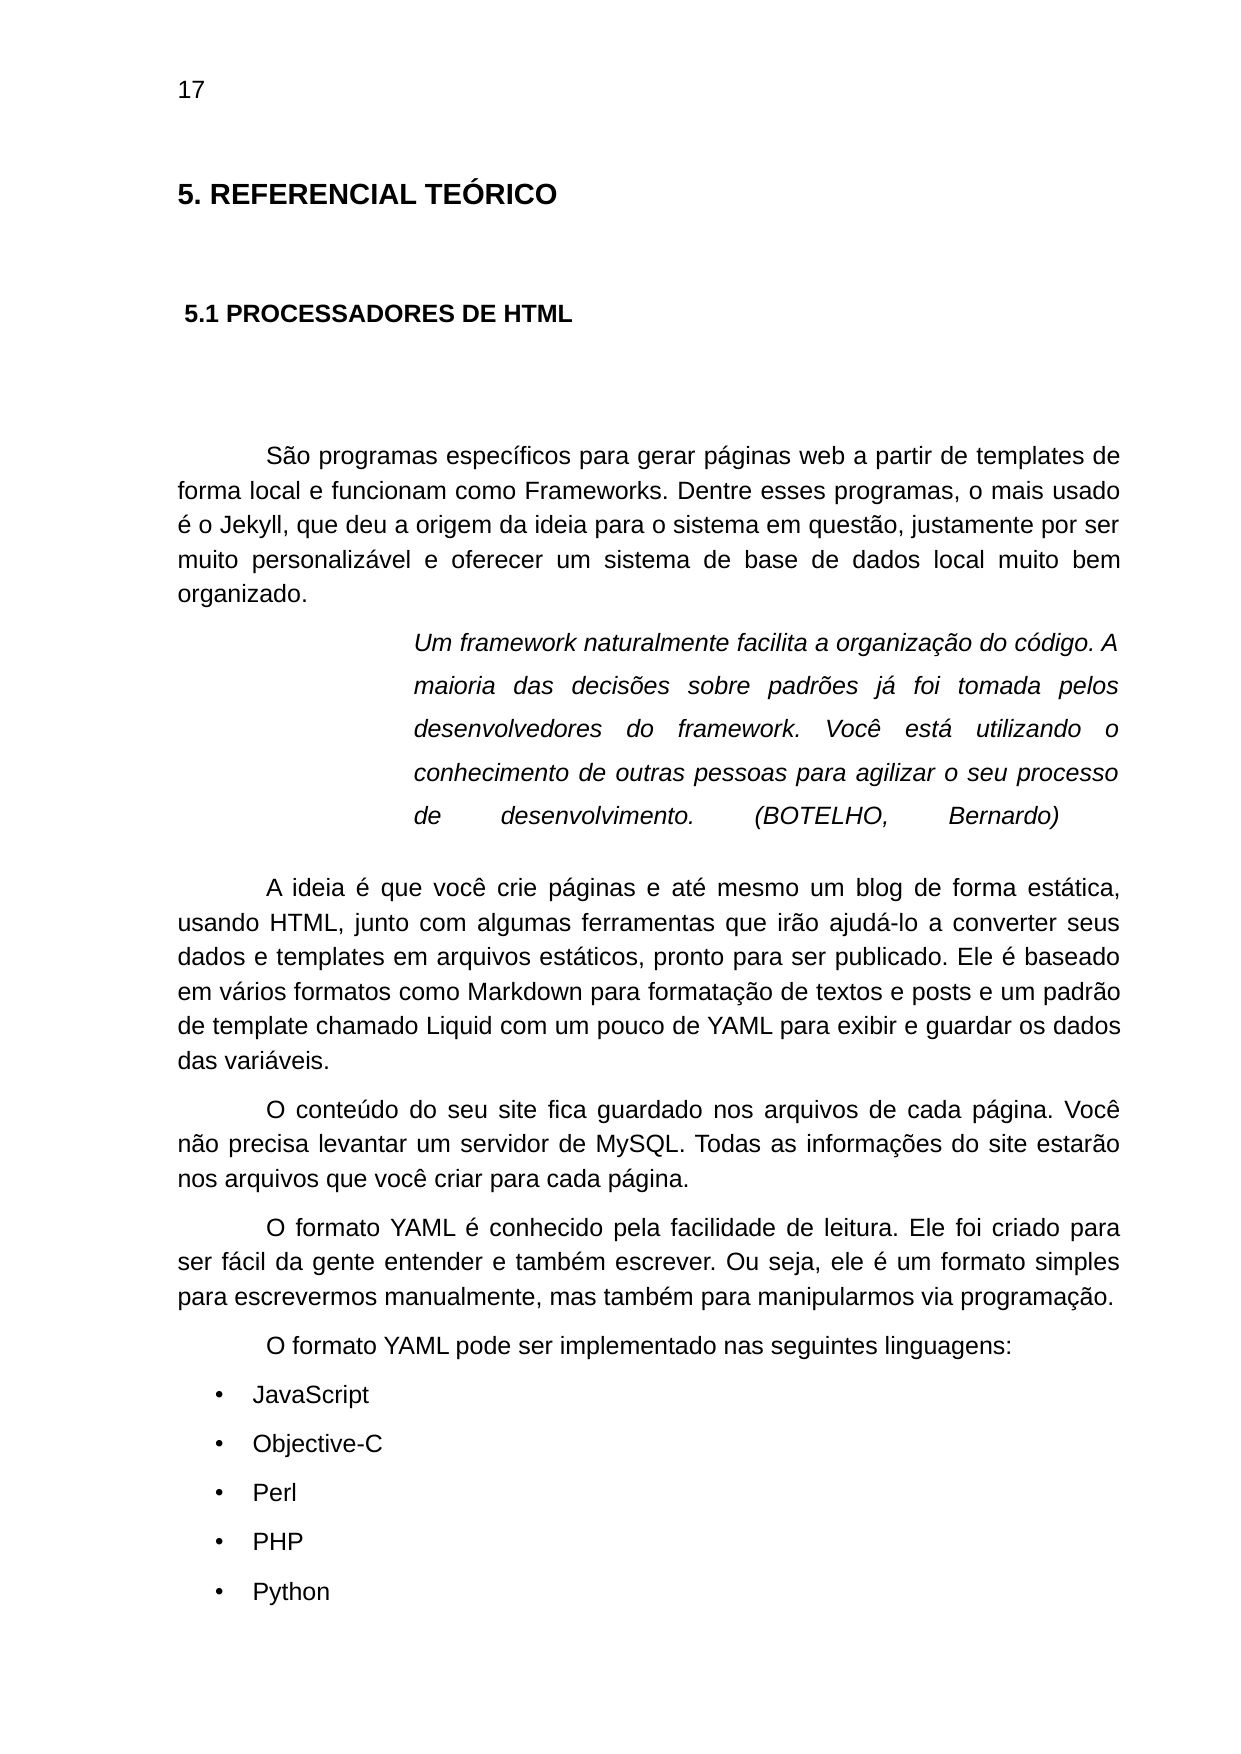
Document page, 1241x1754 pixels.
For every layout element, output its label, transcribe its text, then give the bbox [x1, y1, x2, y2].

list JavaScript [215, 1380, 1122, 1409]
text O formato YAML é conhecido pela facilidade de leitura. Ele foi criado para ser fácil da gente entender e também escrever. Ou seja, ele é um formato simples para escrevermos manualmente, mas também para manipularmos via programação. [177, 1213, 1122, 1311]
list PHP [215, 1527, 1122, 1556]
text Um framework naturalmente facilita a organização do código. A maioria das decisões sobre padrões já foi tomada pelos desenvolvedores do framework. Você está utilizando o conhecimento de outras pessoas para agilizar o seu processo de desenvolvimento. (BOTELHO, Bernardo) [413, 628, 1122, 829]
list Objective-C [215, 1429, 1122, 1458]
subtitle REFERENCIAL TEÓRICO [177, 177, 1122, 211]
text A ideia é que você crie páginas e até mesmo um blog de forma estática, usando HTML, junto com algumas ferramentas que irão ajudá-lo a converter seus dados e templates em arquivos estáticos, pronto para ser publicado. Ele é baseado em vários formatos como Markdown para formatação de textos e posts e um padrão de template chamado Liquid com um pouco de YAML para exibir e guardar os dados das variáveis. [177, 873, 1122, 1074]
text O formato YAML pode ser implementado nas seguintes linguagens: [177, 1331, 1122, 1359]
list Python [215, 1577, 1122, 1605]
text O conteúdo do seu site fica guardado nos arquivos de cada página. Você não precisa levantar um servidor de MySQL. Todas as informações do site estarão nos arquivos que você criar para cada página. [177, 1095, 1122, 1192]
subtitle PROCESSADORES DE HTML [177, 299, 1122, 328]
text São programas específicos para gerar páginas web a partir de templates de forma local e funcionam como Frameworks. Dentre esses programas, o mais usado é o Jekyll, que deu a origem da ideia para o sistema em questão, justamente por ser muito personalizável e oferecer um sistema de base de dados local muito bem organizado. [177, 441, 1122, 608]
list Perl [215, 1478, 1122, 1507]
